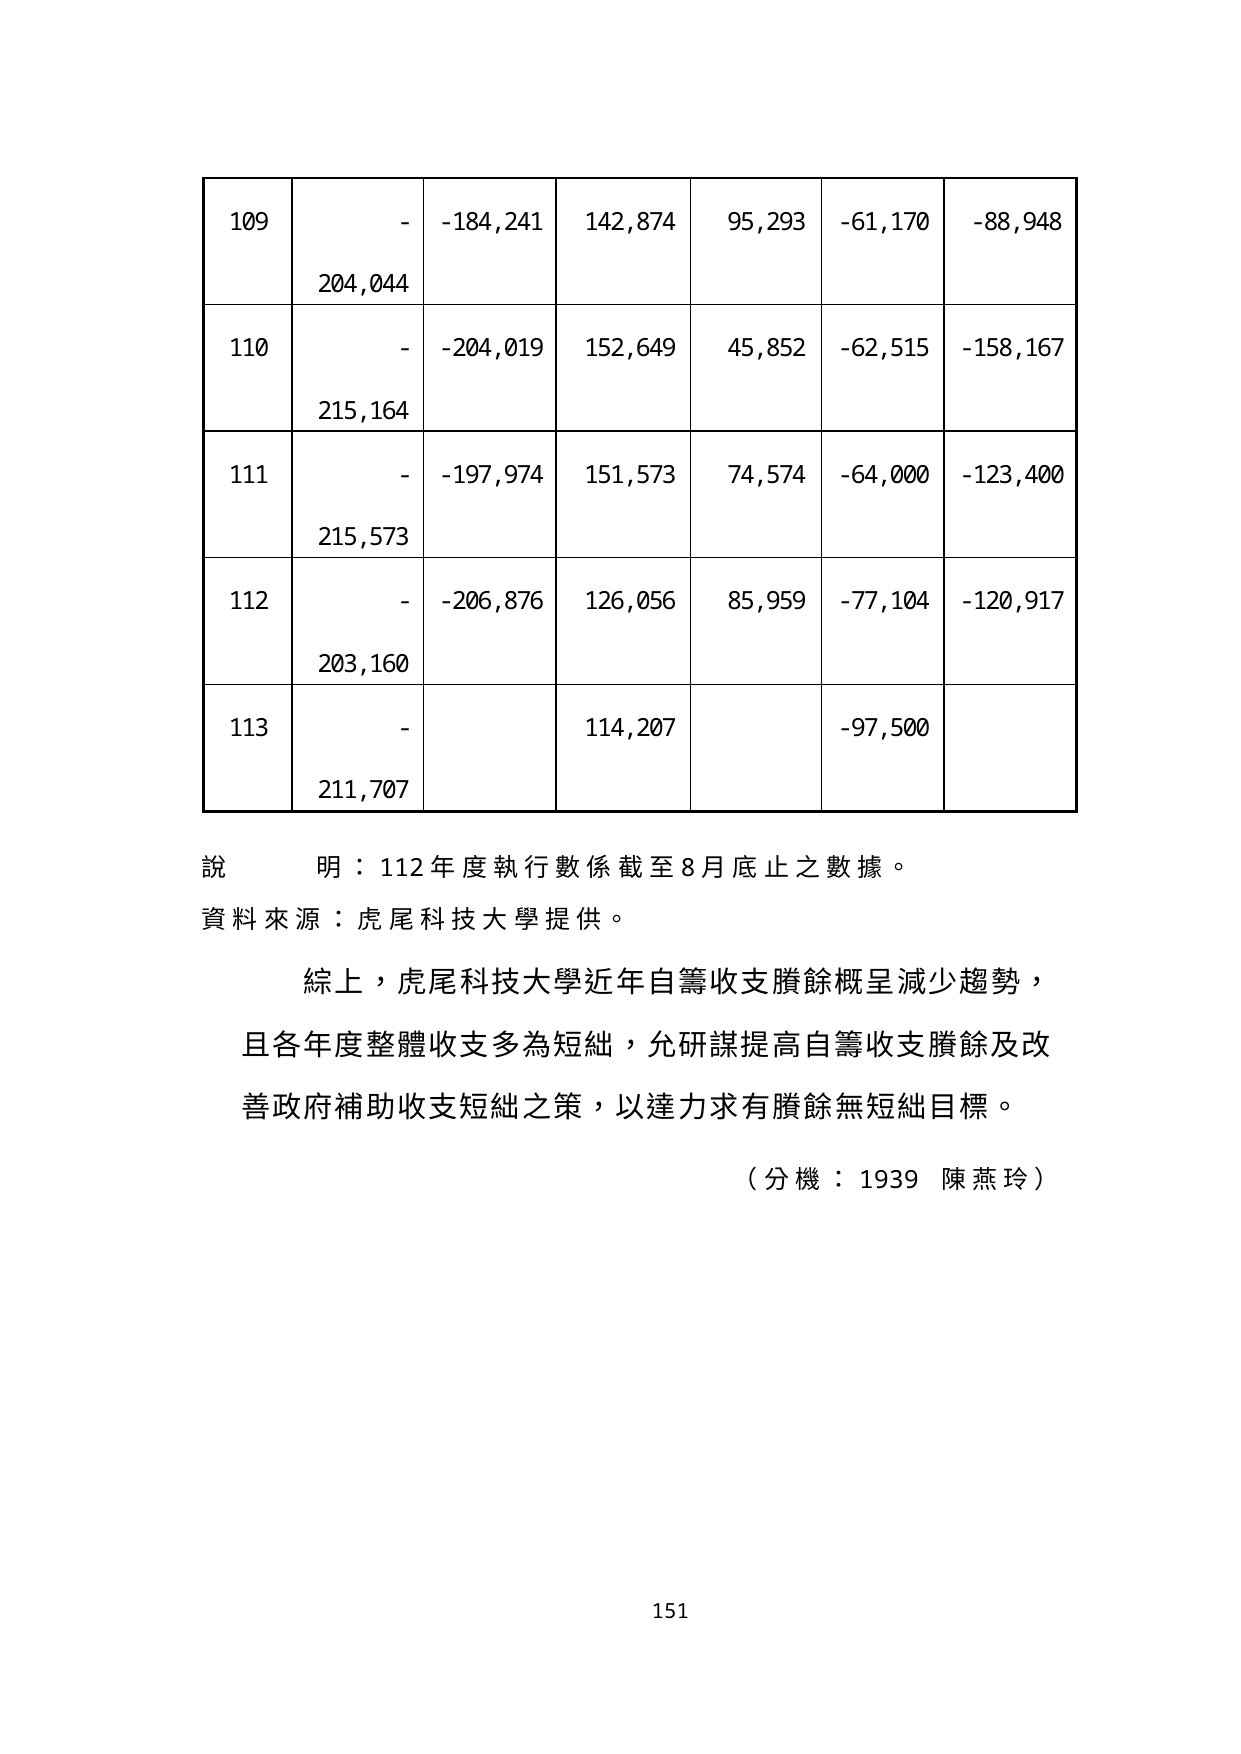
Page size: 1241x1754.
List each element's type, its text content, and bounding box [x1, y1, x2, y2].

table_cell [691, 685, 821, 810]
table_cell 74,574 [691, 432, 821, 557]
table_cell -184,241 [424, 179, 555, 304]
table_cell 151,573 [557, 432, 690, 557]
table_cell 85,959 [691, 558, 821, 683]
table_cell 114,207 [557, 685, 690, 810]
text （分機：1939 陳燕玲） [177, 1126, 1063, 1188]
table_cell -204,019 [424, 305, 555, 430]
table_cell 142,874 [557, 179, 690, 304]
table_cell -215,573 [293, 432, 423, 557]
table_cell -197,974 [424, 432, 555, 557]
table_cell 126,056 [557, 558, 690, 683]
table_cell 113 [205, 685, 291, 810]
table_cell -158,167 [945, 305, 1075, 430]
table_cell -62,515 [822, 305, 943, 430]
table_cell 95,293 [691, 179, 821, 304]
table_cell 45,852 [691, 305, 821, 430]
text 資料來源：虎尾科技大學提供。 [192, 876, 1092, 938]
table_cell [424, 685, 555, 810]
table_cell 109 [205, 179, 291, 304]
table_cell [945, 685, 1075, 810]
table_cell -77,104 [822, 558, 943, 683]
table_cell -204,044 [293, 179, 423, 304]
table_cell -123,400 [945, 432, 1075, 557]
table_cell -120,917 [945, 558, 1075, 683]
table_cell -203,160 [293, 558, 423, 683]
table_cell -215,164 [293, 305, 423, 430]
table_cell -64,000 [822, 432, 943, 557]
table_cell 111 [205, 432, 291, 557]
table_cell 112 [205, 558, 291, 683]
table_cell -61,170 [822, 179, 943, 304]
table_cell 110 [205, 305, 291, 430]
table_cell -211,707 [293, 685, 423, 810]
text 說 明：112年度執行數係截至8月底止之數據。 [192, 813, 1092, 876]
table_cell -88,948 [945, 179, 1075, 304]
text 綜上，虎尾科技大學近年自籌收支賸餘概呈減少趨勢，且各年度整體收支多為短絀，允研謀提高自籌收支賸餘及改善政府補助收支短絀之策，以達力求有賸餘無短絀目標。 [236, 938, 1063, 1126]
table_cell 152,649 [557, 305, 690, 430]
table_cell -206,876 [424, 558, 555, 683]
table_cell -97,500 [822, 685, 943, 810]
